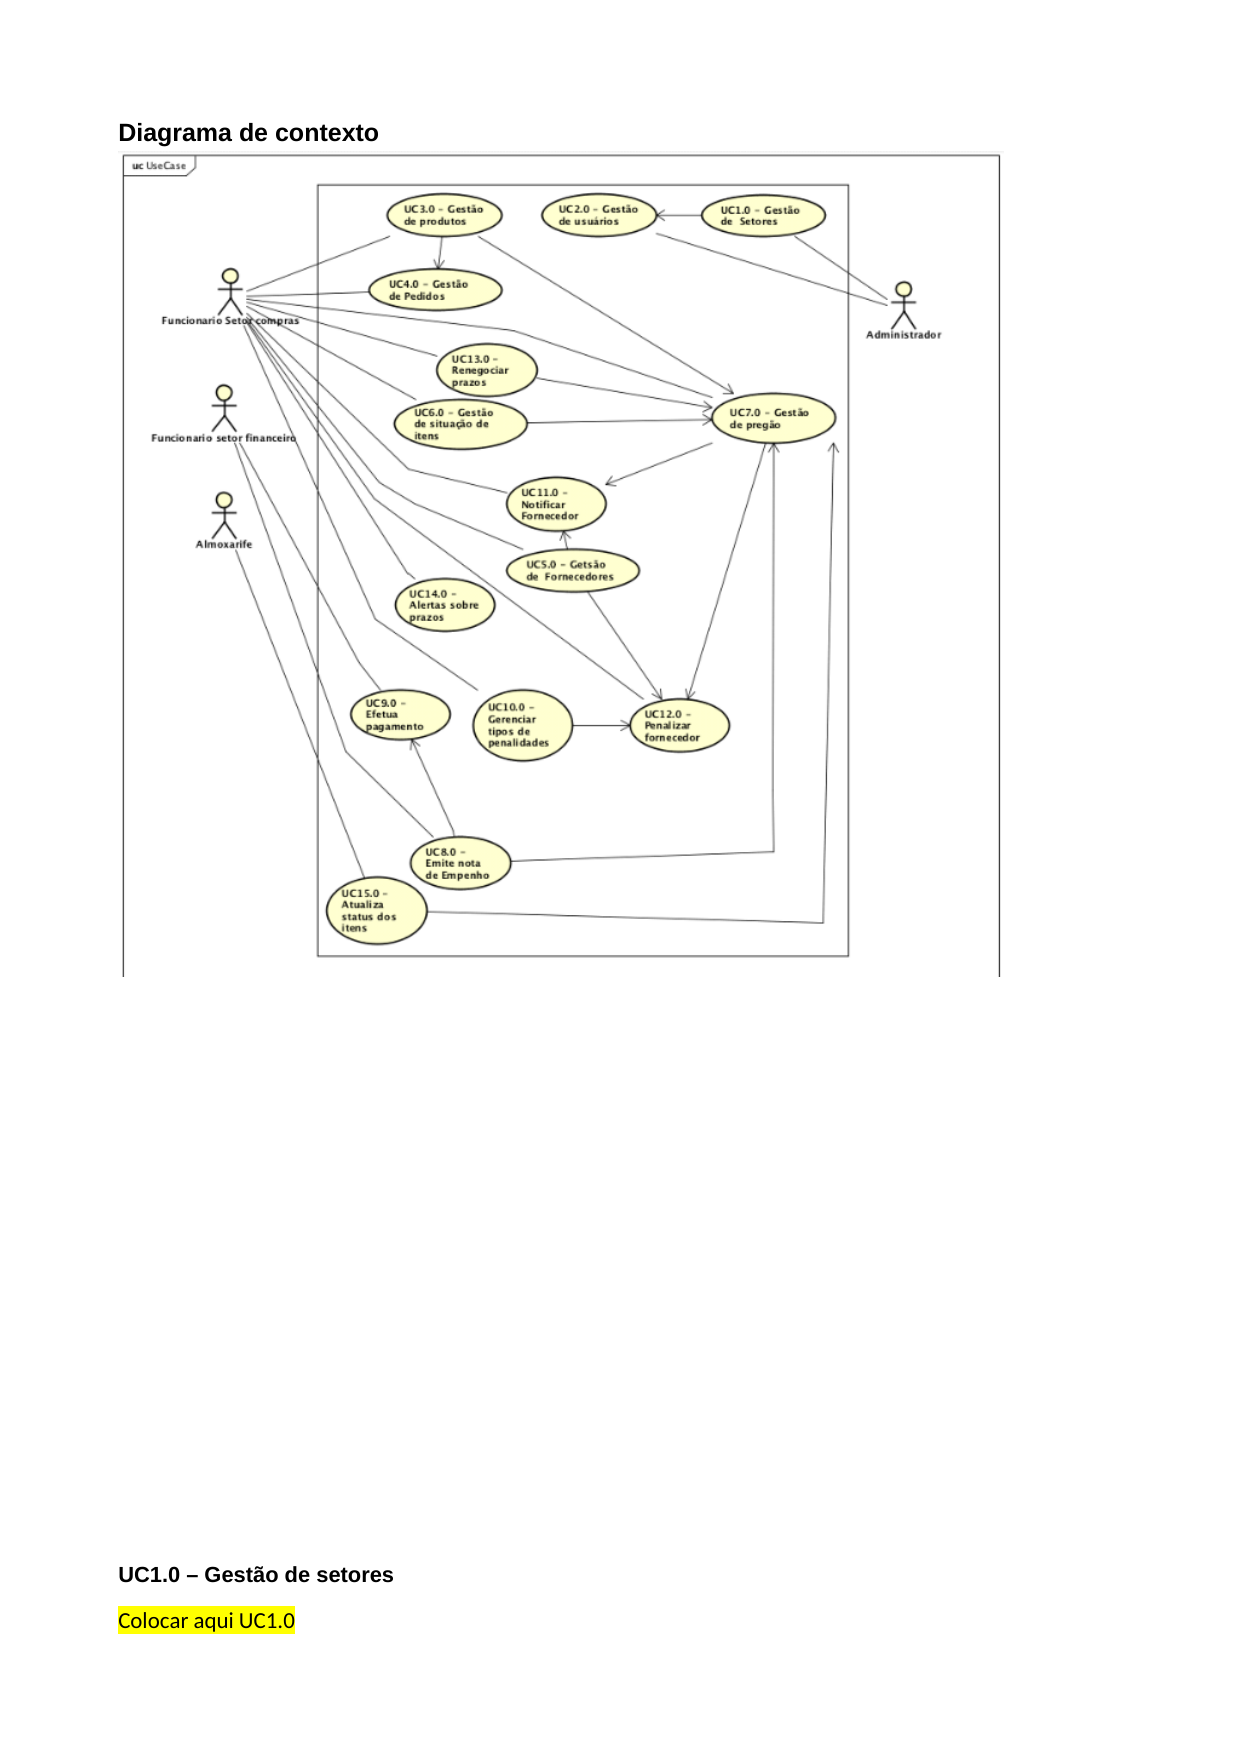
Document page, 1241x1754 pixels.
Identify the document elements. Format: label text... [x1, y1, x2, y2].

text Diagrama de contexto [118, 118, 1122, 976]
text UC1.0 – Gestão de setores [118, 1561, 1122, 1587]
text Colocar aqui UC1.0 [118, 1606, 1122, 1634]
